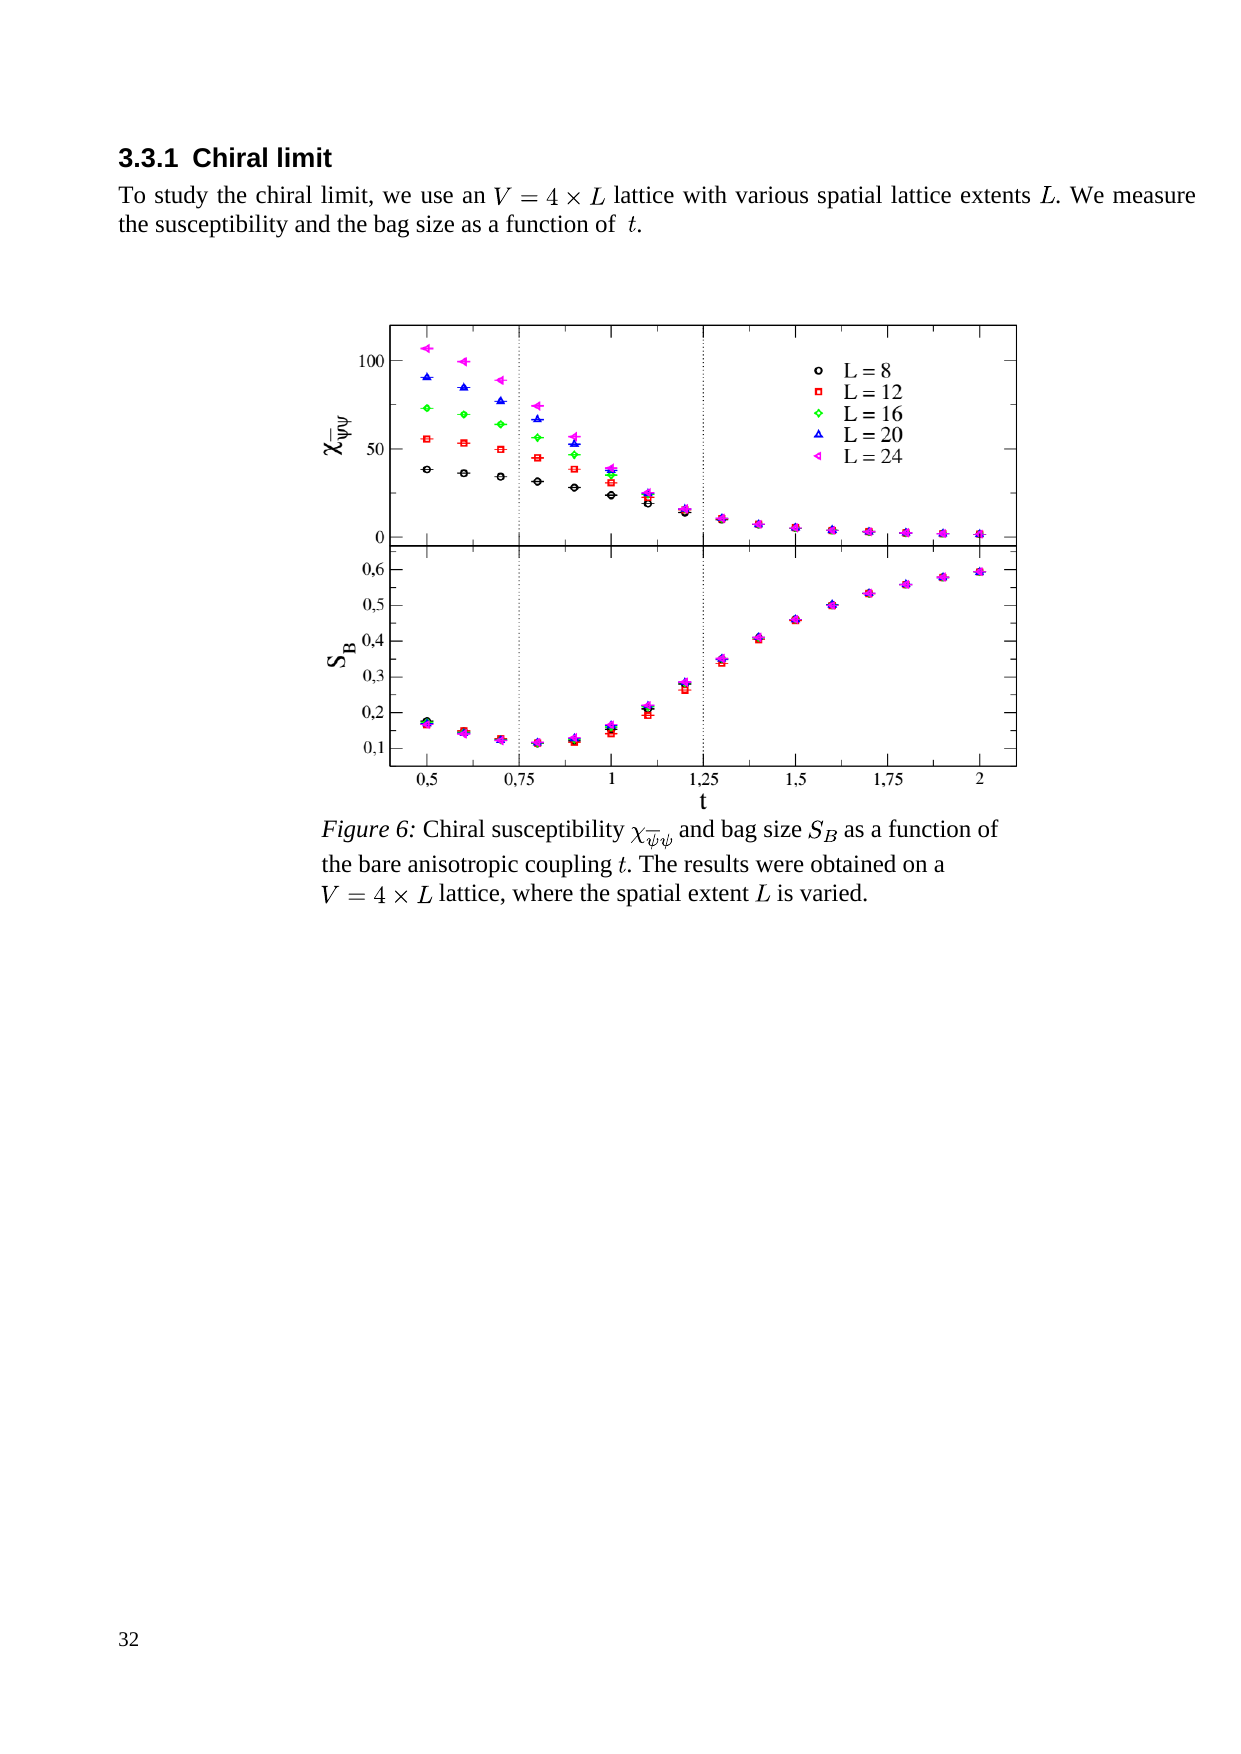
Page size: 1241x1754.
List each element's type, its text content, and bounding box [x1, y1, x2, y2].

subtitle Chiral limit [118, 142, 1196, 174]
text [321, 311, 1017, 323]
text Figure 6: Chiral susceptibility and bag size as a function of the bare anisotropic coupling . The results were obtained on a lattice, where the spatial extent is varied. [321, 810, 1017, 907]
picture [321, 323, 1018, 810]
text To study the chiral limit, we use an lattice with various spatial lattice extents . We measure the susceptibility and the bag size as a function of . [118, 180, 1196, 237]
